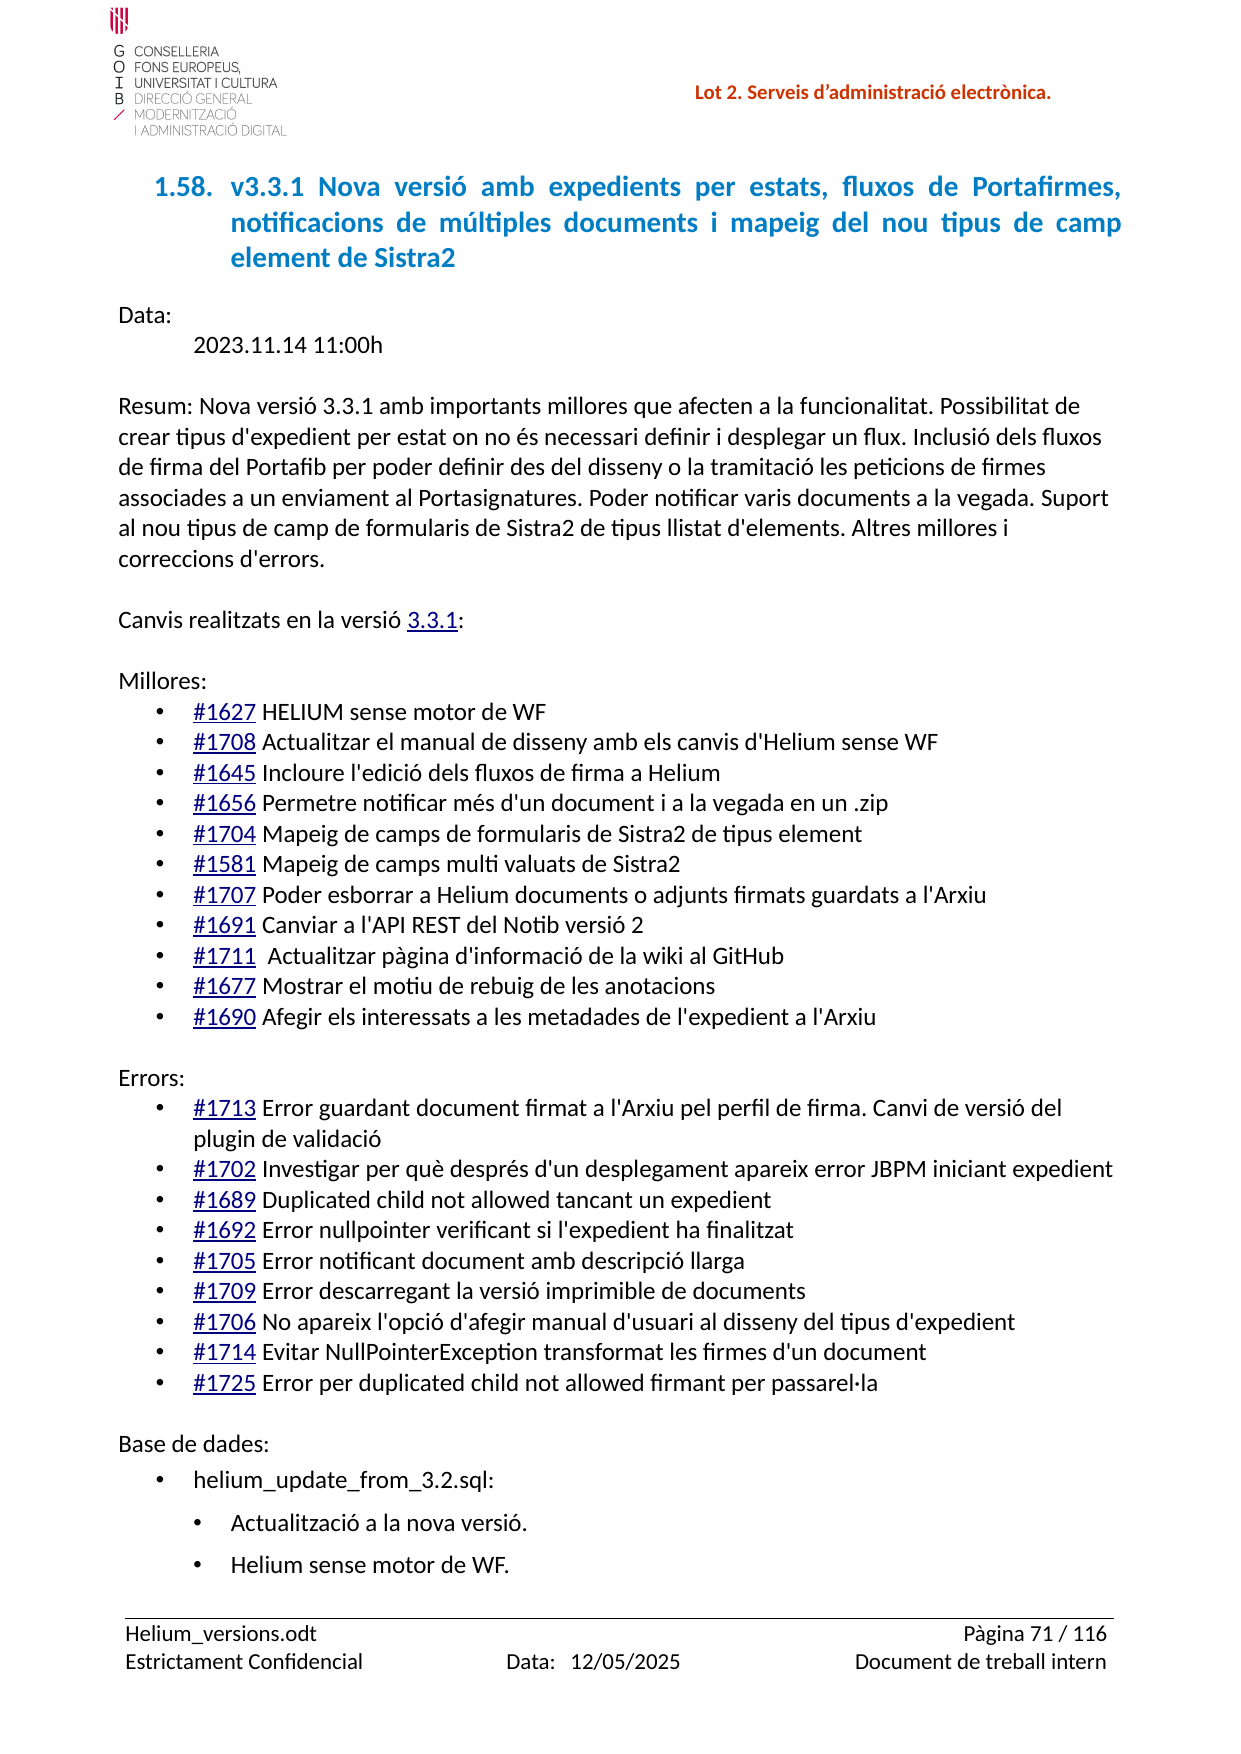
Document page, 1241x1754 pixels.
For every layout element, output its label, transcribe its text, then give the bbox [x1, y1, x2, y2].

list #1677 Mostrar el motiu de rebuig de les anotacions [156, 970, 1122, 1001]
list #1709 Error descarregant la versió imprimible de documents [156, 1276, 1122, 1306]
list #1702 Investigar per què després d'un desplegament apareix error JBPM iniciant expedient [156, 1153, 1122, 1184]
subtitle v3.3.1 Nova versió amb expedients per estats, fluxos de Portafirmes, notificacions de múltiples documents i mapeig del nou tipus de camp element de Sistra2 [153, 168, 1122, 275]
list Helium sense motor de WF. [193, 1549, 1122, 1580]
list Actualització a la nova versió. [193, 1507, 1122, 1537]
list #1711 Actualitzar pàgina d'informació de la wiki al GitHub [156, 940, 1122, 970]
list #1581 Mapeig de camps multi valuats de Sistra2 [156, 848, 1122, 879]
list #1656 Permetre notificar més d'un document i a la vegada en un .zip [156, 787, 1122, 818]
list helium_update_from_3.2.sql: [156, 1464, 1122, 1495]
text Errors: [118, 1062, 1122, 1092]
text Base de dades: [118, 1428, 1122, 1459]
text Resum: Nova versió 3.3.1 amb importants millores que afecten a la funcionalitat. Possibilitat de crear tipus d'expedient per estat on no és necessari definir i desplegar un flux. Inclusió dels fluxos de firma del Portafib per poder definir des del disseny o la tramitació les peticions de firmes associades a un enviament al Portasignatures. Poder notificar varis documents a la vegada. Suport al nou tipus de camp de formularis de Sistra2 de tipus llistat d'elements. Altres millores i correccions d'errors. [118, 390, 1122, 573]
text 2023.11.14 11:00h [118, 329, 1122, 360]
picture [100, 0, 297, 144]
list #1708 Actualitzar el manual de disseny amb els canvis d'Helium sense WF [156, 726, 1122, 757]
list #1725 Error per duplicated child not allowed firmant per passarel·la [156, 1367, 1122, 1398]
text Canvis realitzats en la versió 3.3.1: [118, 604, 1122, 634]
list #1713 Error guardant document firmat a l'Arxiu pel perfil de firma. Canvi de versió del plugin de validació [156, 1092, 1122, 1153]
list #1707 Poder esborrar a Helium documents o adjunts firmats guardats a l'Arxiu [156, 879, 1122, 909]
text Data: [118, 299, 1122, 329]
list #1627 HELIUM sense motor de WF [156, 696, 1122, 726]
list #1706 No apareix l'opció d'afegir manual d'usuari al disseny del tipus d'expedient [156, 1306, 1122, 1337]
list #1692 Error nullpointer verificant si l'expedient ha finalitzat [156, 1214, 1122, 1245]
list #1714 Evitar NullPointerException transformat les firmes d'un document [156, 1337, 1122, 1367]
list #1704 Mapeig de camps de formularis de Sistra2 de tipus element [156, 818, 1122, 848]
list #1645 Incloure l'edició dels fluxos de firma a Helium [156, 757, 1122, 787]
list #1705 Error notificant document amb descripció llarga [156, 1245, 1122, 1276]
text Millores: [118, 665, 1122, 696]
list #1691 Canviar a l'API REST del Notib versió 2 [156, 909, 1122, 940]
list #1689 Duplicated child not allowed tancant un expedient [156, 1184, 1122, 1214]
list #1690 Afegir els interessats a les metadades de l'expedient a l'Arxiu [156, 1001, 1122, 1031]
